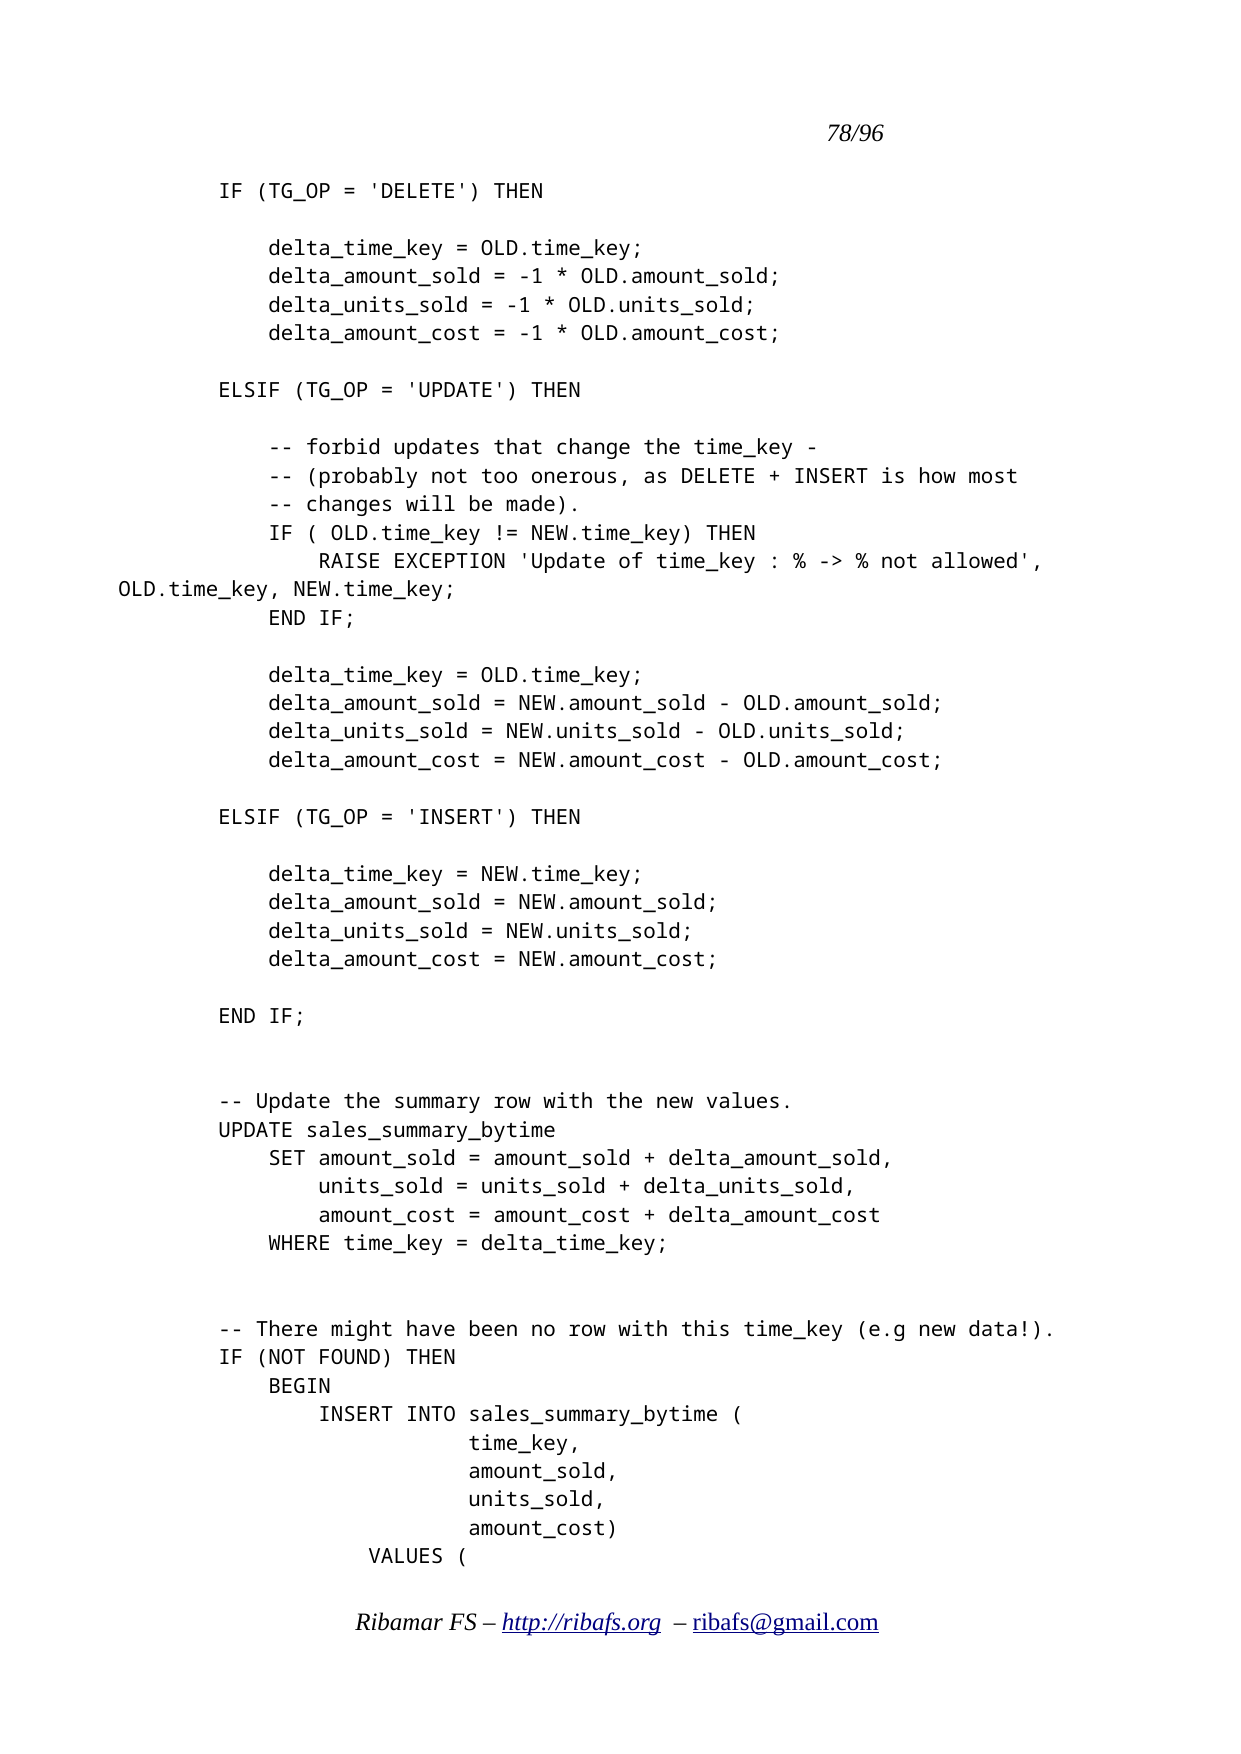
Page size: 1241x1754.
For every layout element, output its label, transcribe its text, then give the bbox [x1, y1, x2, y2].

text units_sold = units_sold + delta_units_sold, [118, 1172, 1122, 1200]
text delta_amount_sold = -1 * OLD.amount_sold; [118, 262, 1122, 290]
text delta_amount_cost = -1 * OLD.amount_cost; [118, 318, 1122, 347]
text units_sold, [118, 1484, 1122, 1513]
text RAISE EXCEPTION 'Update of time_key : % -> % not allowed', OLD.time_key, NEW.time_key; [118, 546, 1122, 603]
text delta_units_sold = -1 * OLD.units_sold; [118, 290, 1122, 318]
text IF ( OLD.time_key != NEW.time_key) THEN [118, 518, 1122, 546]
text INSERT INTO sales_summary_bytime ( [118, 1399, 1122, 1428]
text -- changes will be made). [118, 489, 1122, 518]
text delta_amount_sold = NEW.amount_sold; [118, 887, 1122, 916]
text delta_amount_sold = NEW.amount_sold - OLD.amount_sold; [118, 688, 1122, 717]
text delta_units_sold = NEW.units_sold; [118, 916, 1122, 944]
text amount_cost) [118, 1513, 1122, 1541]
text BEGIN [118, 1371, 1122, 1399]
text SET amount_sold = amount_sold + delta_amount_sold, [118, 1143, 1122, 1172]
text -- There might have been no row with this time_key (e.g new data!). [118, 1314, 1122, 1342]
text delta_time_key = OLD.time_key; [118, 233, 1122, 262]
text delta_units_sold = NEW.units_sold - OLD.units_sold; [118, 717, 1122, 745]
text amount_sold, [118, 1456, 1122, 1484]
text delta_time_key = NEW.time_key; [118, 859, 1122, 887]
text delta_amount_cost = NEW.amount_cost - OLD.amount_cost; [118, 745, 1122, 773]
text ELSIF (TG_OP = 'INSERT') THEN [118, 802, 1122, 830]
text UPDATE sales_summary_bytime [118, 1115, 1122, 1143]
text IF (TG_OP = 'DELETE') THEN [118, 176, 1122, 205]
text time_key, [118, 1428, 1122, 1456]
text delta_amount_cost = NEW.amount_cost; [118, 944, 1122, 973]
text END IF; [118, 1001, 1122, 1029]
text ELSIF (TG_OP = 'UPDATE') THEN [118, 375, 1122, 404]
text WHERE time_key = delta_time_key; [118, 1228, 1122, 1257]
text -- forbid updates that change the time_key - [118, 432, 1122, 461]
text VALUES ( [118, 1541, 1122, 1570]
text -- (probably not too onerous, as DELETE + INSERT is how most [118, 461, 1122, 489]
text END IF; [118, 603, 1122, 631]
text delta_time_key = OLD.time_key; [118, 660, 1122, 688]
text amount_cost = amount_cost + delta_amount_cost [118, 1200, 1122, 1228]
text -- Update the summary row with the new values. [118, 1086, 1122, 1115]
text IF (NOT FOUND) THEN [118, 1342, 1122, 1371]
